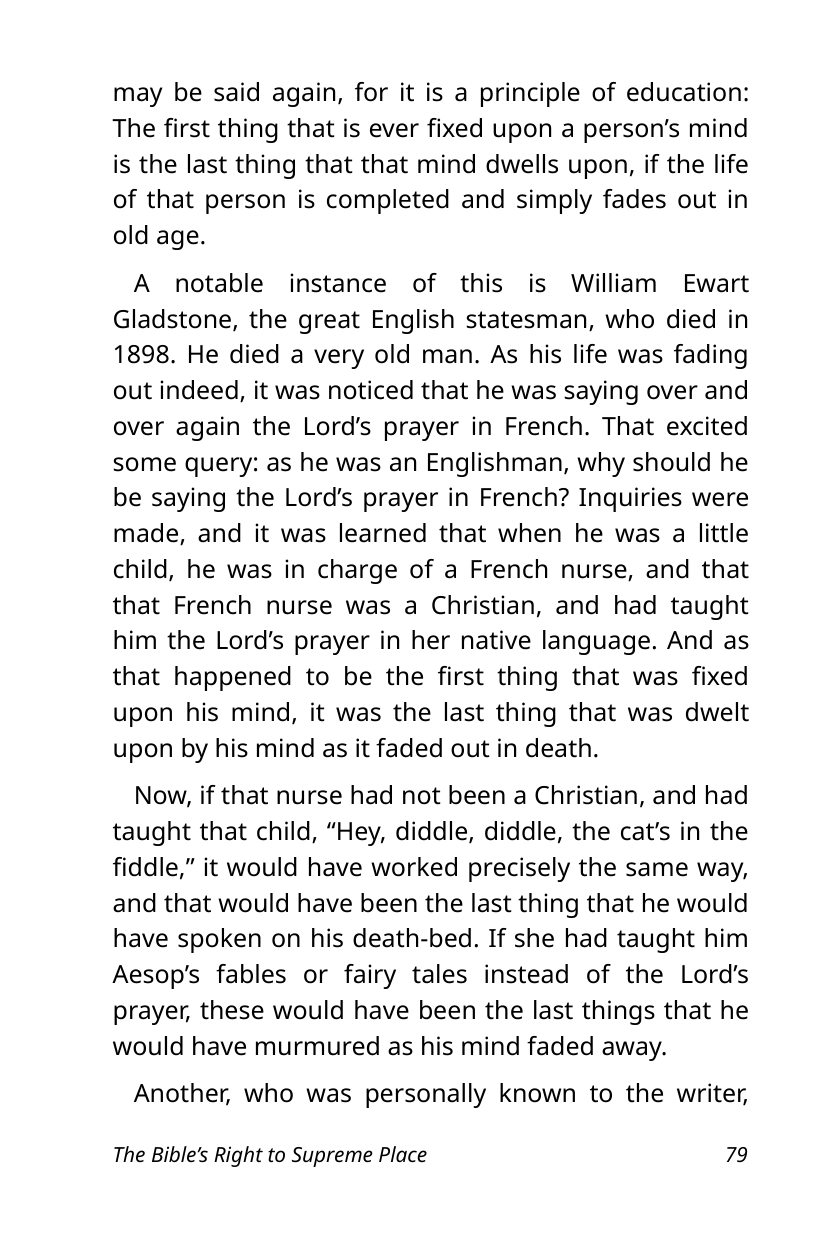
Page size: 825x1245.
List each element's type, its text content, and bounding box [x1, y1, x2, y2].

text Now, if that nurse had not been a Christian, and had taught that child, “Hey, diddle, diddle, the cat’s in the fiddle,” it would have worked precisely the same way, and that would have been the last thing that he would have spoken on his death-bed. If she had taught him Aesop’s fables or fairy tales instead of the Lord’s prayer, these would have been the last things that he would have murmured as his mind faded away. [112, 778, 750, 1062]
text A notable instance of this is William Ewart Gladstone, the great English statesman, who died in 1898. He died a very old man. As his life was fading out indeed, it was noticed that he was saying over and over again the Lord’s prayer in French. That excited some query: as he was an Englishman, why should he be saying the Lord’s prayer in French? Inquiries were made, and it was learned that when he was a little child, he was in charge of a French nurse, and that that French nurse was a Christian, and had taught him the Lord’s prayer in her native language. And as that happened to be the first thing that was fixed upon his mind, it was the last thing that was dwelt upon by his mind as it faded out in death. [112, 266, 750, 764]
text may be said again, for it is a principle of education: The first thing that is ever fixed upon a person’s mind is the last thing that that mind dwells upon, if the life of that person is completed and simply fades out in old age. [112, 75, 750, 252]
text Another, who was personally known to the writer, [112, 1076, 750, 1110]
